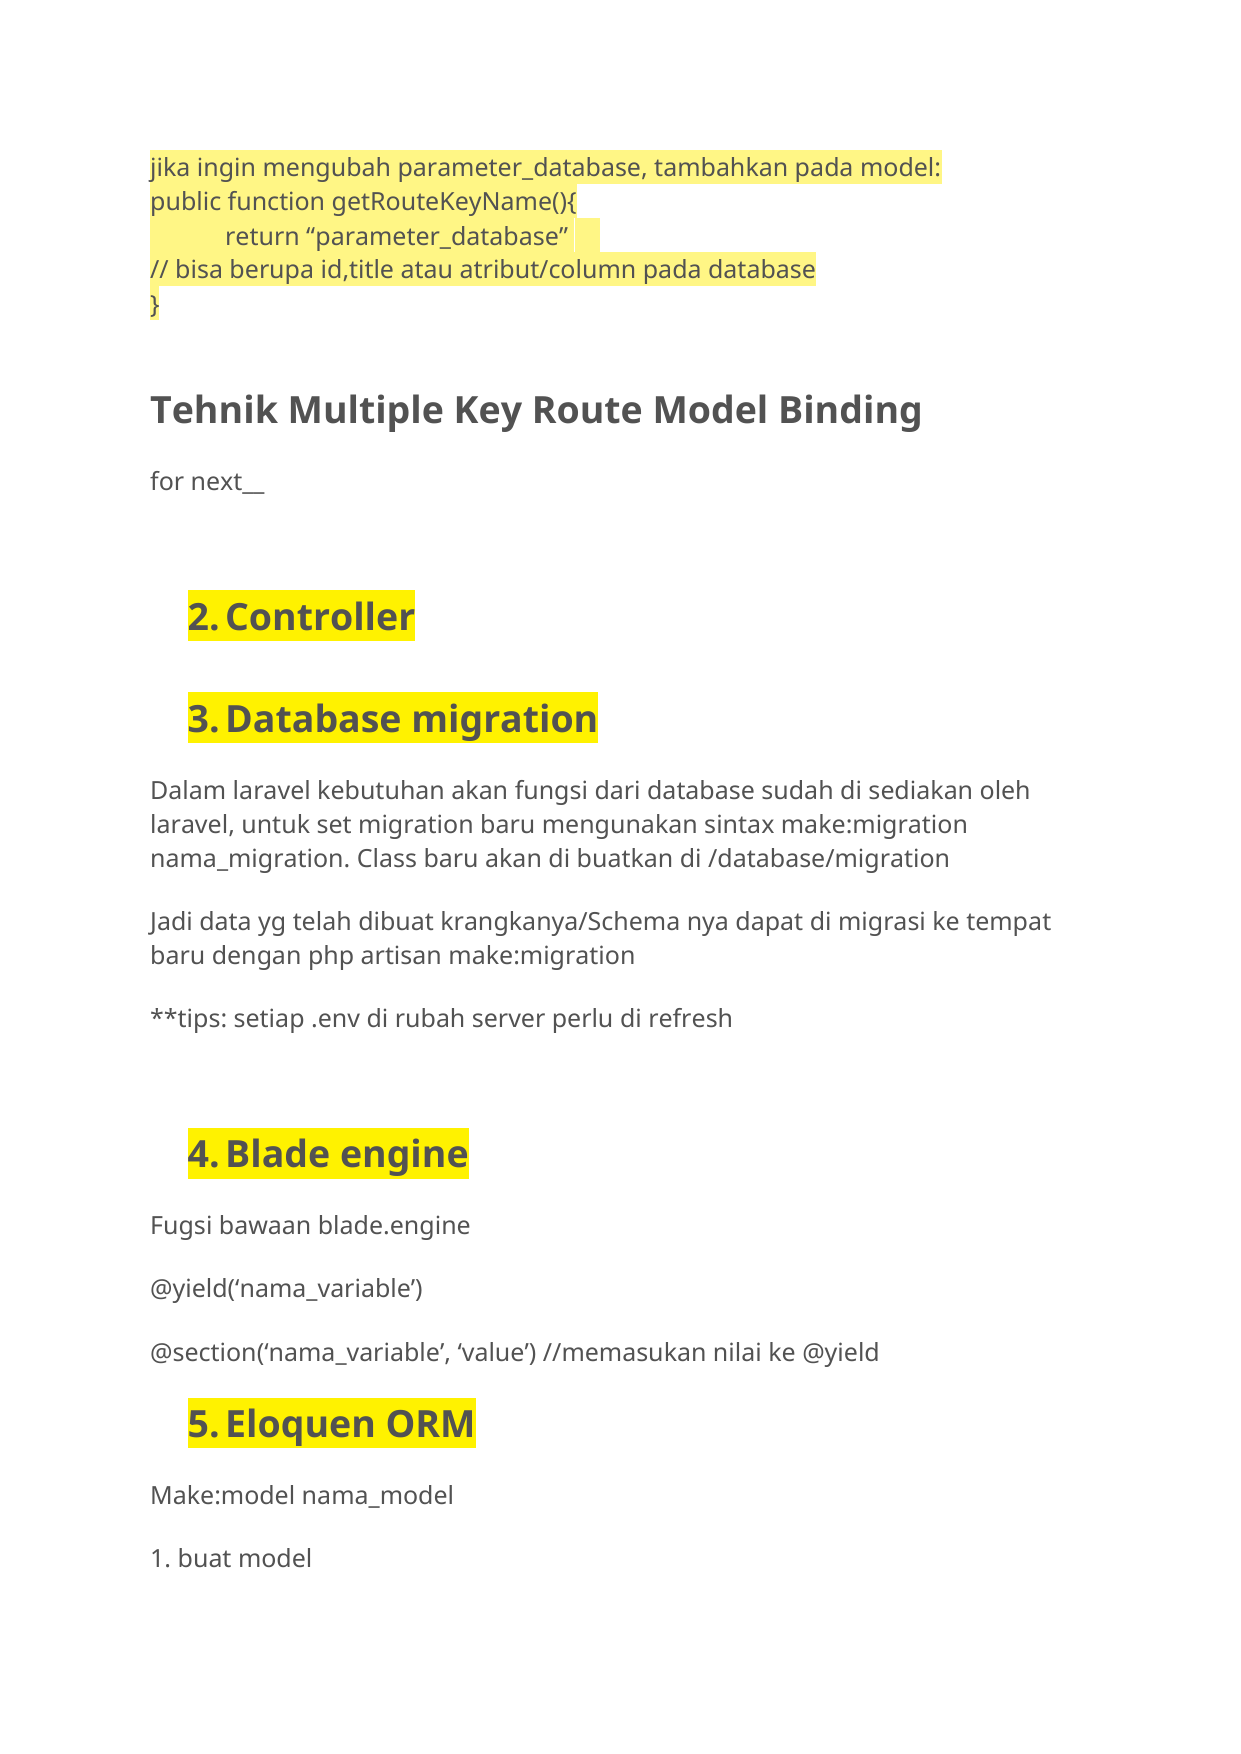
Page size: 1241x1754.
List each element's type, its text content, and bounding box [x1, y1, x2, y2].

list Controller [187, 590, 1090, 641]
text Tehnik Multiple Key Route Model Binding [150, 383, 1090, 434]
text Make:model nama_model [150, 1478, 1090, 1512]
text Jadi data yg telah dibuat krangkanya/Schema nya dapat di migrasi ke tempat baru dengan php artisan make:migration [150, 904, 1090, 972]
text Dalam laravel kebutuhan akan fungsi dari database sudah di sediakan oleh laravel, untuk set migration baru mengunakan sintax make:migration nama_migration. Class baru akan di buatkan di /database/migration [150, 772, 1090, 875]
text Fugsi bawaan blade.engine [150, 1208, 1090, 1242]
text public function getRouteKeyName(){ return “parameter_database” [150, 184, 1090, 252]
list Blade engine [187, 1128, 1090, 1179]
text } [150, 286, 1090, 320]
text jika ingin mengubah parameter_database, tambahkan pada model: [150, 150, 1090, 184]
text @yield(‘nama_variable’) [150, 1271, 1090, 1305]
text @section(‘nama_variable’, ‘value’) //memasukan nilai ke @yield [150, 1334, 1090, 1368]
text 1. buat model [150, 1541, 1090, 1575]
text for next__ [150, 464, 1090, 498]
list Database migration [187, 692, 1090, 743]
list Eloquen ORM [187, 1397, 1090, 1448]
text // bisa berupa id,title atau atribut/column pada database [150, 252, 1090, 286]
text **tips: setiap .env di rubah server perlu di refresh [150, 1001, 1090, 1035]
